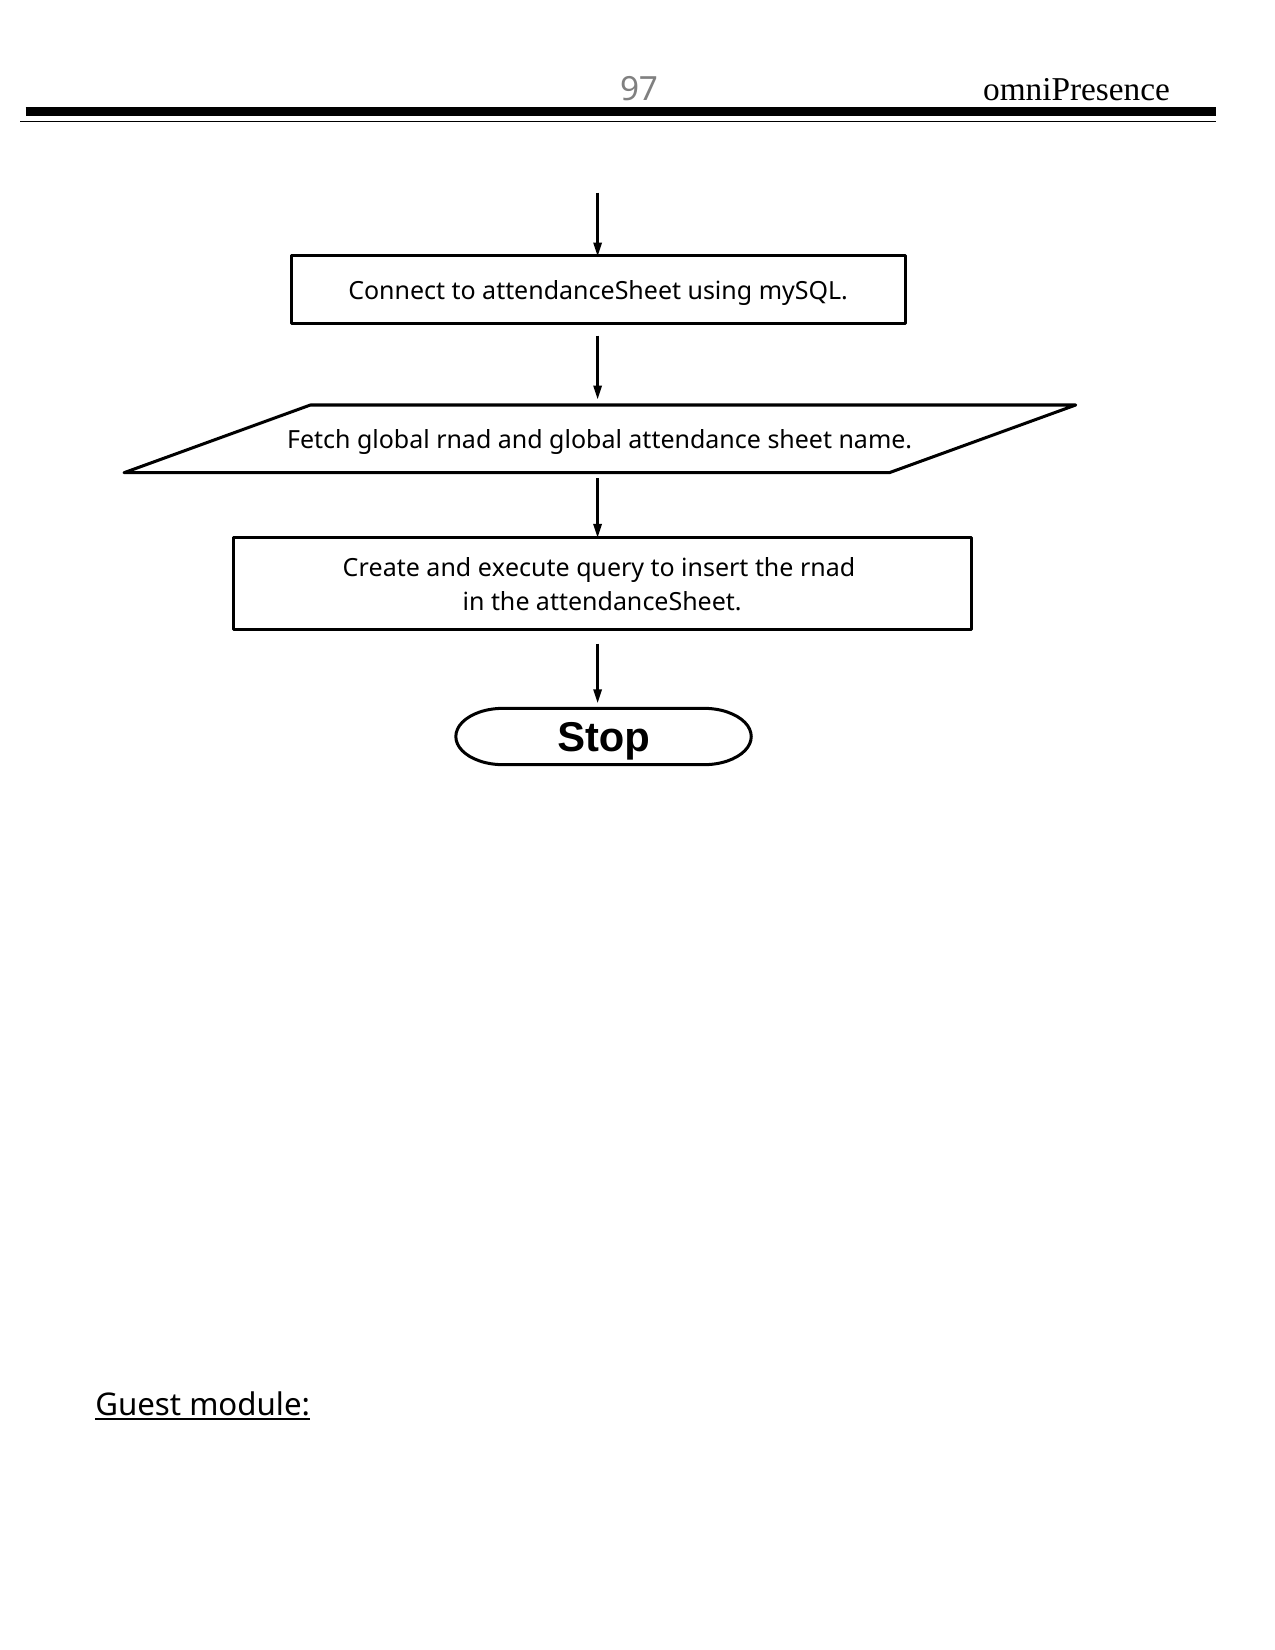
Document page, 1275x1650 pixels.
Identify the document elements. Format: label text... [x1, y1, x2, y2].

text Guest module: [95, 1382, 1170, 1424]
